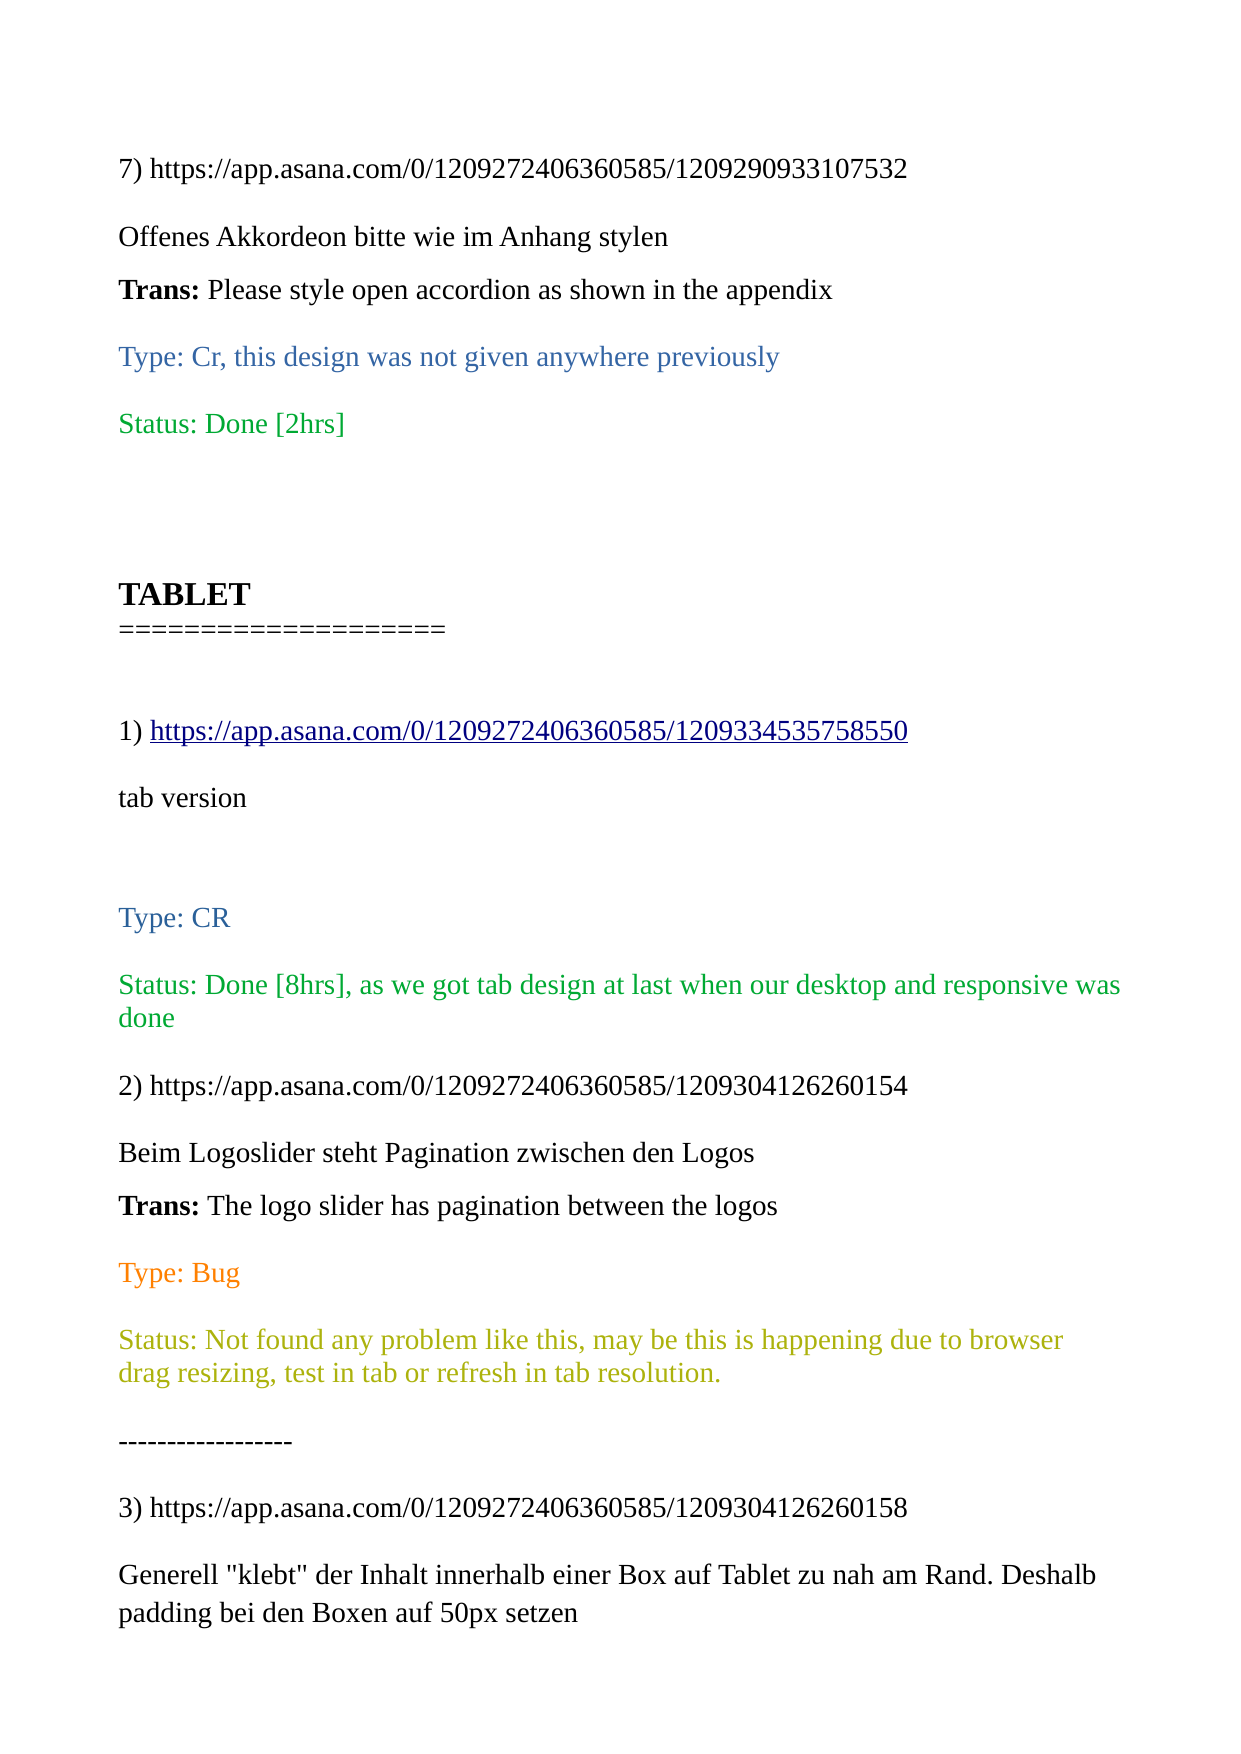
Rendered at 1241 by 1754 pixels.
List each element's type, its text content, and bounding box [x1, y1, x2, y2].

text Status: Not found any problem like this, may be this is happening due to browser drag resizing, test in tab or refresh in tab resolution. [118, 1322, 1122, 1389]
text Trans: The logo slider has pagination between the logos [118, 1188, 1122, 1221]
text ==================== [118, 612, 1122, 646]
text tab version [118, 780, 1122, 813]
text Type: Bug [118, 1255, 1122, 1288]
text ------------------ [118, 1423, 1122, 1456]
text Status: Done [8hrs], as we got tab design at last when our desktop and responsive was done [118, 967, 1122, 1034]
text Beim Logoslider steht Pagination zwischen den Logos [118, 1135, 1122, 1168]
text 2) https://app.asana.com/0/1209272406360585/1209304126260154 [118, 1068, 1122, 1101]
text Type: Cr, this design was not given anywhere previously [118, 339, 1122, 372]
text 1) https://app.asana.com/0/1209272406360585/1209334535758550 [118, 713, 1122, 746]
text Trans: Please style open accordion as shown in the appendix [118, 272, 1122, 305]
text Status: Done [2hrs] [118, 406, 1122, 439]
text TABLET [118, 574, 1122, 612]
text Generell "klebt" der Inhalt innerhalb einer Box auf Tablet zu nah am Rand. Deshalb padding bei den Boxen auf 50px setzen [118, 1557, 1122, 1629]
text 3) https://app.asana.com/0/1209272406360585/1209304126260158 [118, 1490, 1122, 1523]
text Type: CR [118, 900, 1122, 933]
text 7) https://app.asana.com/0/1209272406360585/1209290933107532 [118, 152, 1122, 185]
text Offenes Akkordeon bitte wie im Anhang stylen [118, 219, 1122, 252]
